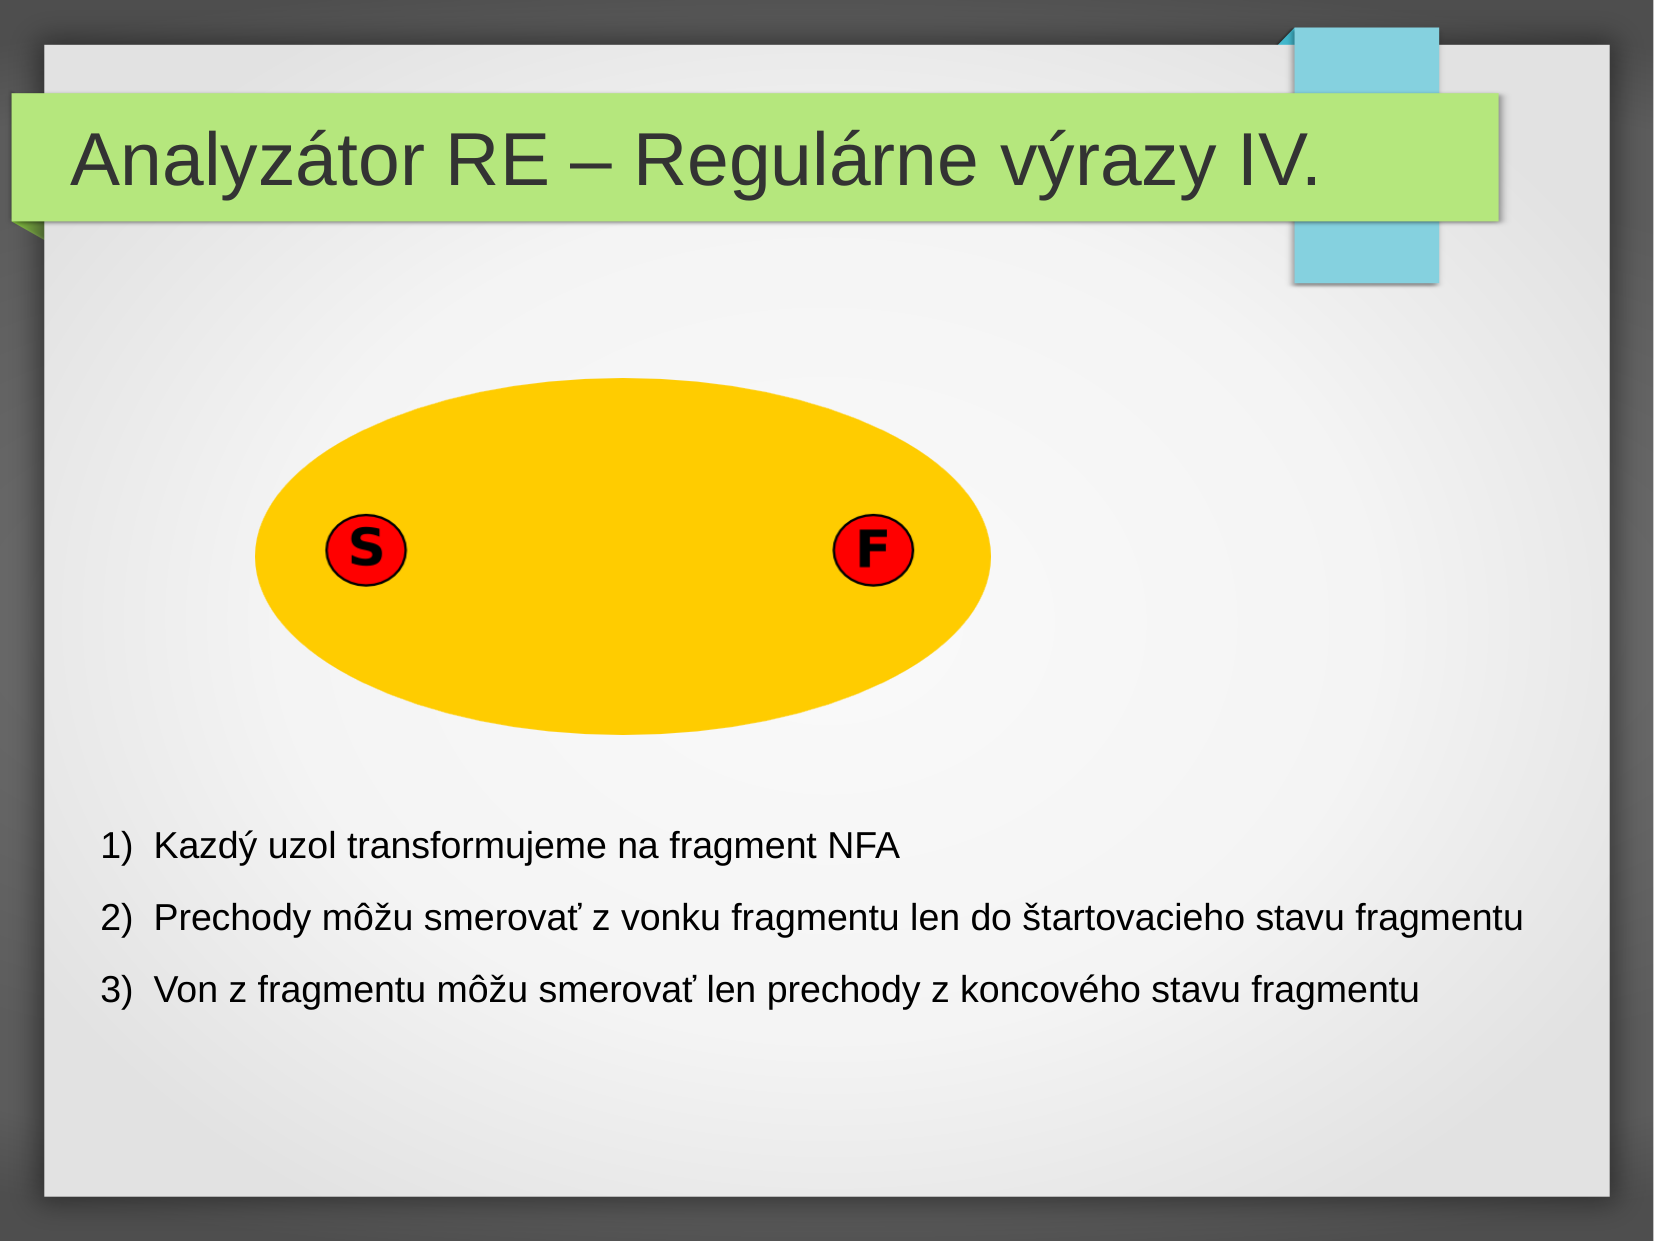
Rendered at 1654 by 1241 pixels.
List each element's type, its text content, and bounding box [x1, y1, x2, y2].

picture [0, 0, 1654, 1241]
title Analyzátor RE – Regulárne výrazy IV. [70, 106, 1501, 213]
list Kazdý uzol transformujeme na fragment NFA Prechody môžu smerovať z vonku fragmentu len do štartovacieho stavu fragmentu Von z fragmentu môžu smerovať len prechody z koncového stavu fragmentu [82, 825, 1538, 1108]
